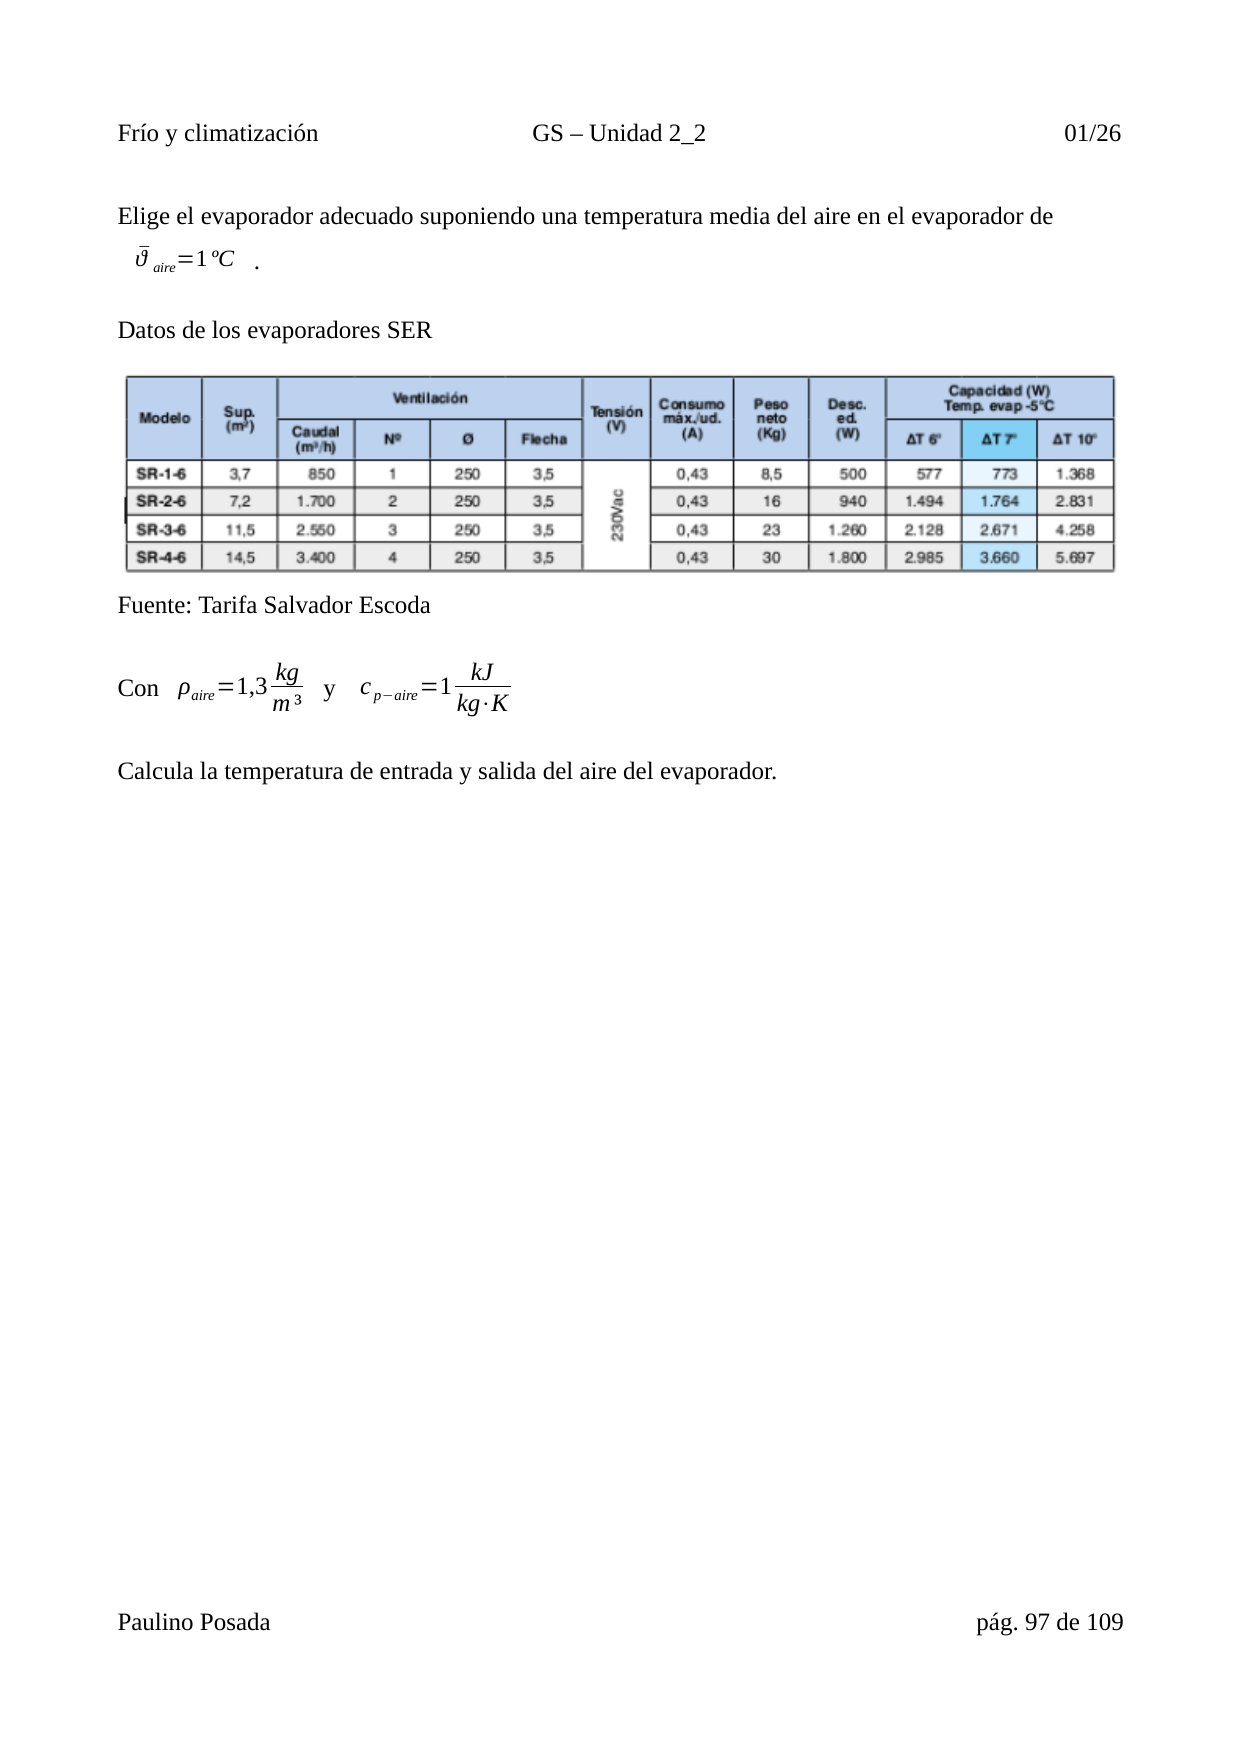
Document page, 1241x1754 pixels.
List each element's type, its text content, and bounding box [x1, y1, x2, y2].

text Cony [117, 658, 1123, 717]
text Elige el evaporador adecuado suponiendo una temperatura media del aire en el evaporador de . [117, 201, 1123, 276]
text Datos de los evaporadores SER [117, 315, 1123, 344]
text Calcula la temperatura de entrada y salida del aire del evaporador. [117, 756, 1123, 785]
text Fuente: Tarifa Salvador Escoda [117, 576, 1123, 619]
picture [120, 370, 1121, 576]
